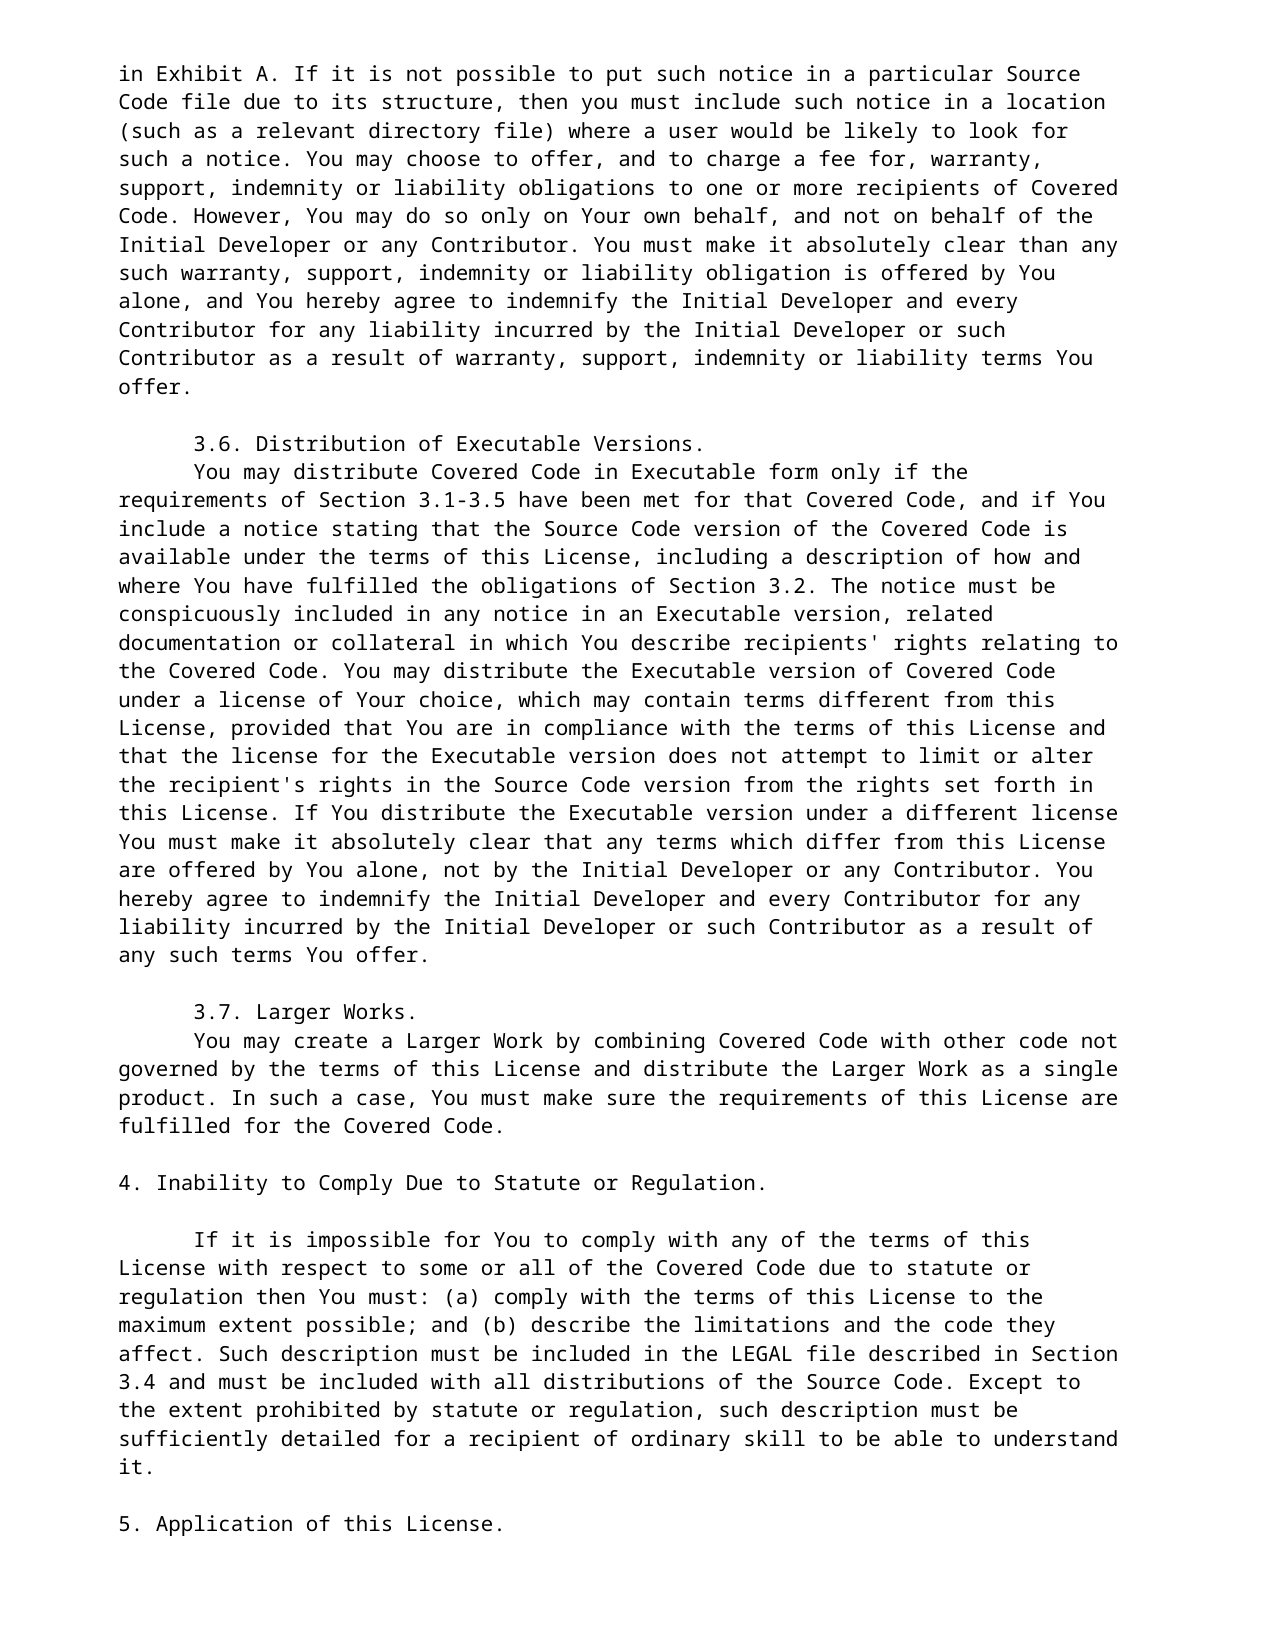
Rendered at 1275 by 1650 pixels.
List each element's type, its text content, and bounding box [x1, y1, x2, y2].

text maximum extent possible; and (b) describe the limitations and the code they [118, 1310, 1216, 1339]
text Initial Developer or any Contributor. You must make it absolutely clear than any [118, 230, 1216, 258]
text documentation or collateral in which You describe recipients' rights relating to [118, 628, 1216, 656]
text You must make it absolutely clear that any terms which differ from this License [118, 827, 1216, 855]
text such a notice. You may choose to offer, and to charge a fee for, warranty, [118, 144, 1216, 173]
text product. In such a case, You must make sure the requirements of this License are [118, 1083, 1216, 1111]
text If it is impossible for You to comply with any of the terms of this [118, 1225, 1216, 1253]
text the recipient's rights in the Source Code version from the rights set forth in [118, 770, 1216, 798]
text support, indemnity or liability obligations to one or more recipients of Covered [118, 173, 1216, 201]
text License with respect to some or all of the Covered Code due to statute or [118, 1253, 1216, 1282]
text 4. Inability to Comply Due to Statute or Regulation. [118, 1168, 1216, 1197]
text requirements of Section 3.1-3.5 have been met for that Covered Code, and if You [118, 486, 1216, 514]
text 3.6. Distribution of Executable Versions. [118, 429, 1216, 457]
text hereby agree to indemnify the Initial Developer and every Contributor for any [118, 884, 1216, 912]
text alone, and You hereby agree to indemnify the Initial Developer and every [118, 287, 1216, 315]
text the extent prohibited by statute or regulation, such description must be [118, 1396, 1216, 1424]
text liability incurred by the Initial Developer or such Contributor as a result of [118, 912, 1216, 941]
text Contributor as a result of warranty, support, indemnity or liability terms You [118, 343, 1216, 372]
text are offered by You alone, not by the Initial Developer or any Contributor. You [118, 855, 1216, 884]
text in Exhibit A. If it is not possible to put such notice in a particular Source [118, 59, 1216, 87]
text 5. Application of this License. [118, 1509, 1216, 1538]
text include a notice stating that the Source Code version of the Covered Code is [118, 514, 1216, 542]
text (such as a relevant directory file) where a user would be likely to look for [118, 116, 1216, 144]
text where You have fulfilled the obligations of Section 3.2. The notice must be [118, 571, 1216, 599]
text under a license of Your choice, which may contain terms different from this [118, 685, 1216, 713]
text affect. Such description must be included in the LEGAL file described in Section [118, 1339, 1216, 1367]
text it. [118, 1452, 1216, 1481]
text governed by the terms of this License and distribute the Larger Work as a single [118, 1054, 1216, 1083]
text such warranty, support, indemnity or liability obligation is offered by You [118, 258, 1216, 287]
text You may distribute Covered Code in Executable form only if the [118, 457, 1216, 486]
text available under the terms of this License, including a description of how and [118, 542, 1216, 571]
text offer. [118, 372, 1216, 400]
text 3.7. Larger Works. [118, 997, 1216, 1026]
text any such terms You offer. [118, 941, 1216, 969]
text 3.4 and must be included with all distributions of the Source Code. Except to [118, 1367, 1216, 1396]
text this License. If You distribute the Executable version under a different license [118, 798, 1216, 827]
text fulfilled for the Covered Code. [118, 1111, 1216, 1140]
text Code file due to its structure, then you must include such notice in a location [118, 87, 1216, 116]
text Contributor for any liability incurred by the Initial Developer or such [118, 315, 1216, 343]
text that the license for the Executable version does not attempt to limit or alter [118, 742, 1216, 770]
text the Covered Code. You may distribute the Executable version of Covered Code [118, 656, 1216, 685]
text sufficiently detailed for a recipient of ordinary skill to be able to understand [118, 1424, 1216, 1452]
text conspicuously included in any notice in an Executable version, related [118, 599, 1216, 628]
text You may create a Larger Work by combining Covered Code with other code not [118, 1026, 1216, 1054]
text regulation then You must: (a) comply with the terms of this License to the [118, 1282, 1216, 1310]
text License, provided that You are in compliance with the terms of this License and [118, 713, 1216, 742]
text Code. However, You may do so only on Your own behalf, and not on behalf of the [118, 201, 1216, 230]
